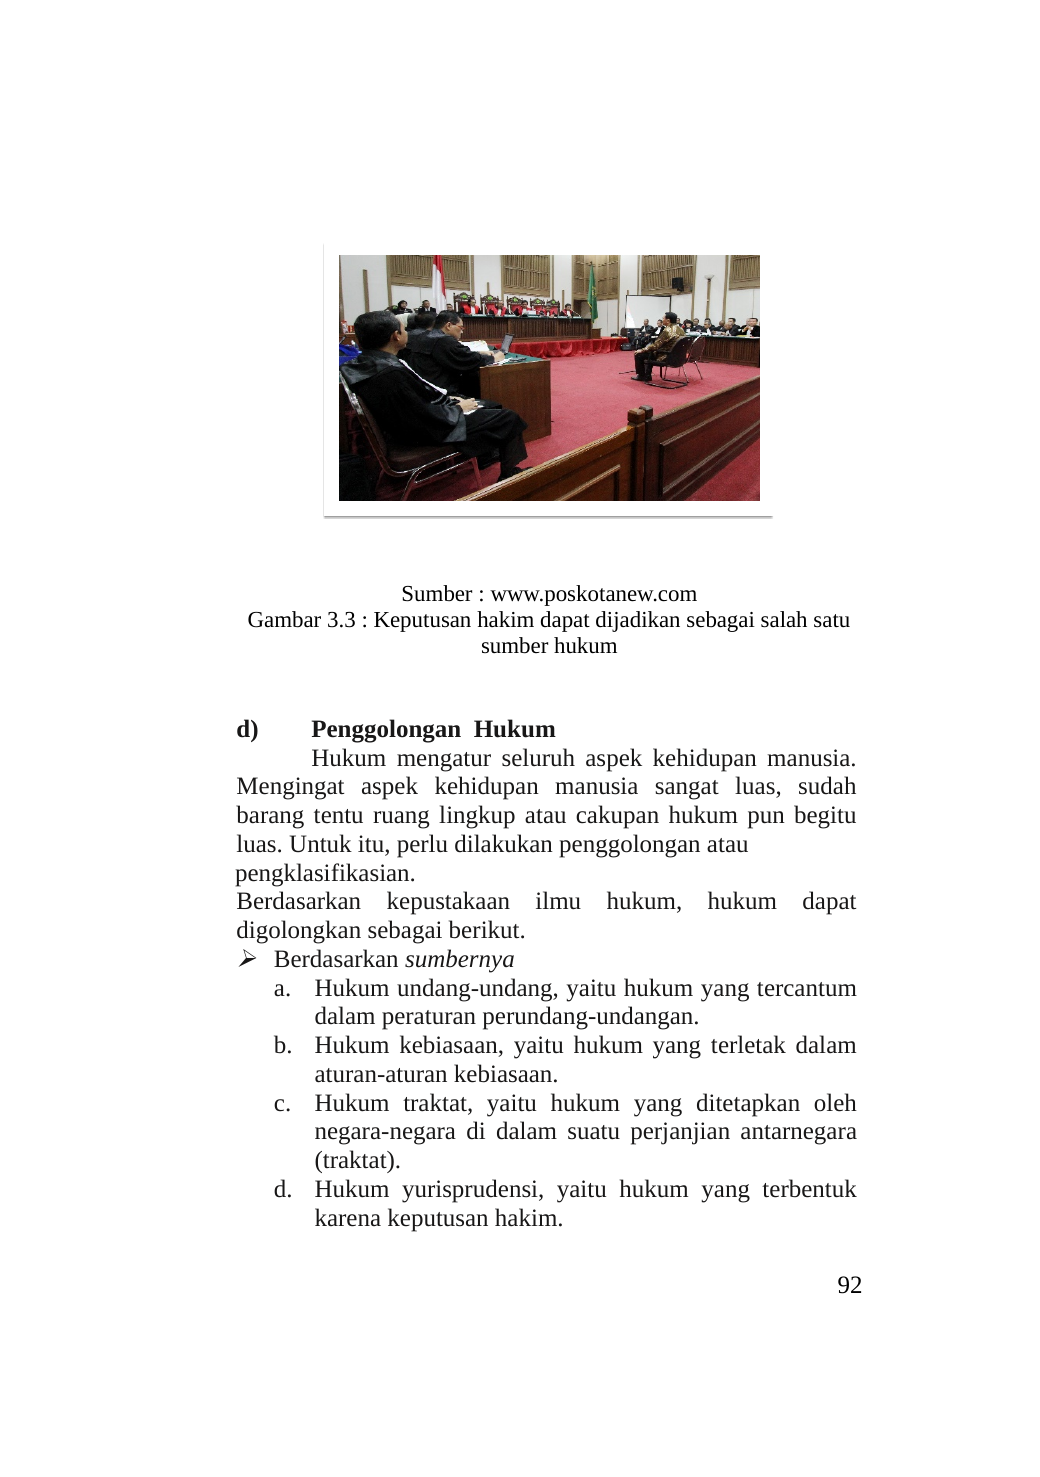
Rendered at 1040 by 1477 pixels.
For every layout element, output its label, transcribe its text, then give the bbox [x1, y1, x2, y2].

text Sumber : www.poskotanew.com [236, 580, 862, 606]
text pengklasifikasian. [235, 858, 858, 886]
list Hukum yurisprudensi, yaitu hukum yang terbentuk karena keputusan hakim. [274, 1174, 857, 1231]
text Hukum mengatur seluruh aspek kehidupan manusia. Mengingat aspek kehidupan manusia sangat luas, sudah barang tentu ruang lingkup atau cakupan hukum pun begitu luas. Untuk itu, perlu dilakukan penggolongan atau [236, 743, 857, 858]
list Hukum traktat, yaitu hukum yang ditetapkan oleh negara-negara di dalam suatu perjanjian antarnegara (traktat). [274, 1088, 857, 1174]
list Hukum undang-undang, yaitu hukum yang tercantum dalam peraturan perundang-undangan. [274, 973, 857, 1030]
picture [339, 255, 760, 501]
text Gambar 3.3 : Keputusan hakim dapat dijadikan sebagai salah satu sumber hukum [236, 606, 862, 659]
text Berdasarkan kepustakaan ilmu hukum, hukum dapat digolongkan sebagai berikut. [236, 886, 857, 944]
subtitle Penggolongan Hukum [236, 714, 862, 743]
list Hukum kebiasaan, yaitu hukum yang terletak dalam aturan-aturan kebiasaan. [274, 1030, 857, 1088]
list Berdasarkan sumbernya [236, 944, 858, 973]
